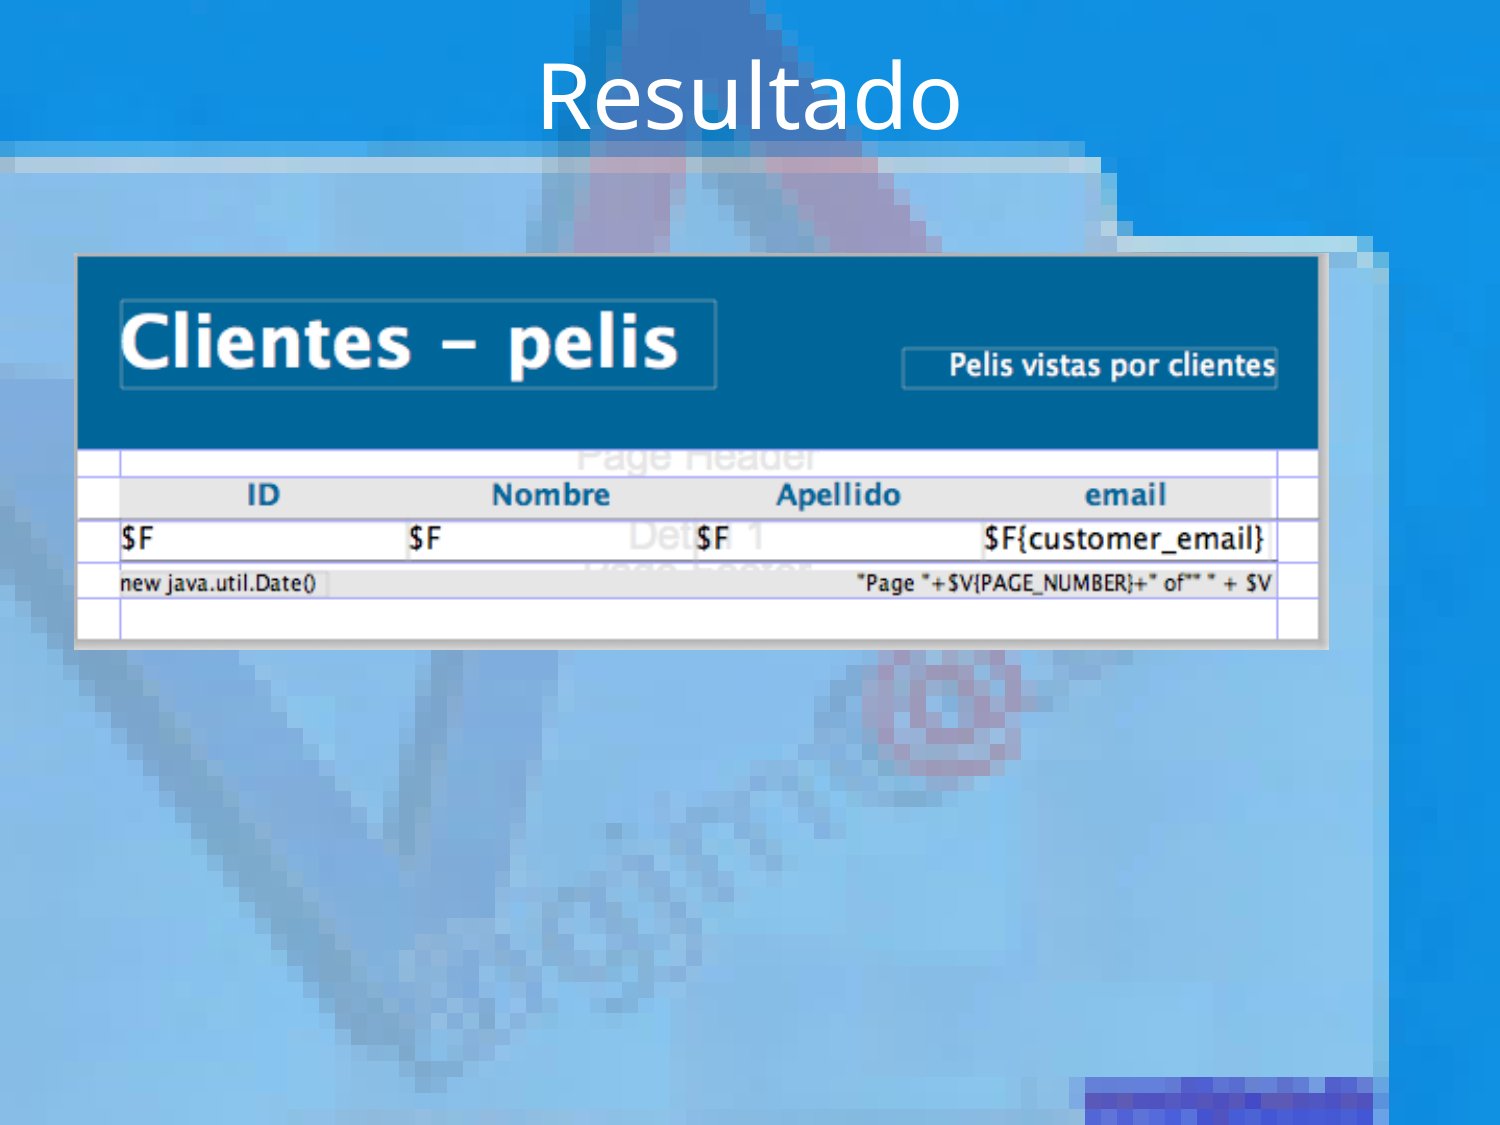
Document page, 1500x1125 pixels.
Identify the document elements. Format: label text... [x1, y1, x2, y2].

picture [0, 0, 1500, 1125]
title Resultado [112, 0, 1388, 214]
